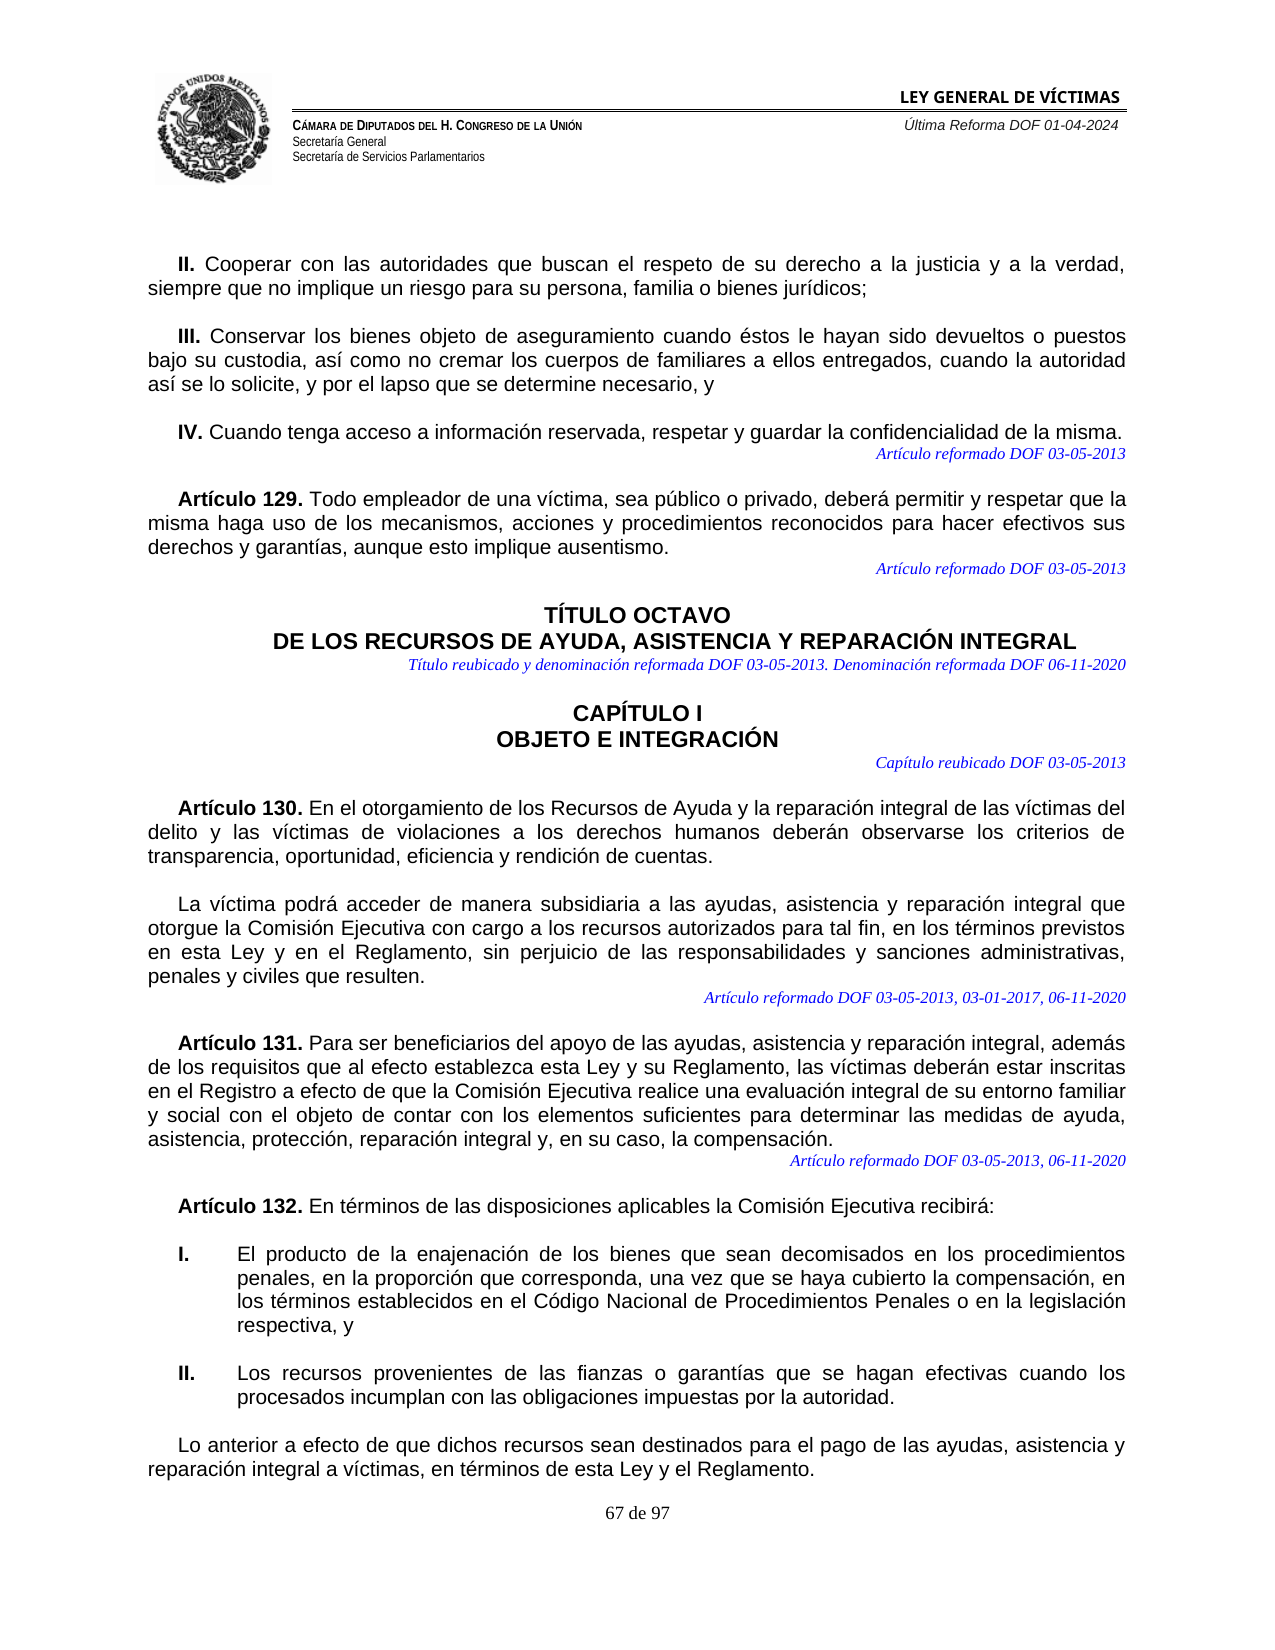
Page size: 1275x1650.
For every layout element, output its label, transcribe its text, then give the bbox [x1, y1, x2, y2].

text IV. Cuando tenga acceso a información reservada, respetar y guardar la confidencialidad de la misma. [148, 420, 1127, 444]
text Lo anterior a efecto de que dichos recursos sean destinados para el pago de las ayudas, asistencia y reparación integral a víctimas, en términos de esta Ley y el Reglamento. [148, 1433, 1127, 1481]
text OBJETO E INTEGRACIÓN [148, 726, 1127, 753]
text II. Los recursos provenientes de las fianzas o garantías que se hagan efectivas cuando los procesados incumplan con las obligaciones impuestas por la autoridad. [178, 1361, 1127, 1409]
text Artículo 132. En términos de las disposiciones aplicables la Comisión Ejecutiva recibirá: [148, 1193, 1127, 1217]
text TÍTULO OCTAVO [148, 602, 1127, 628]
text CAPÍTULO I [148, 700, 1127, 726]
text Artículo 129. Todo empleador de una víctima, sea público o privado, deberá permitir y respetar que la misma haga uso de los mecanismos, acciones y procedimientos reconocidos para hacer efectivos sus derechos y garantías, aunque esto implique ausentismo. [148, 487, 1127, 559]
text DE LOS RECURSOS DE AYUDA, ASISTENCIA Y REPARACIÓN INTEGRAL [223, 628, 1127, 654]
text Título reubicado y denominación reformada DOF 03-05-2013. Denominación reformada DOF 06-11-2020 [148, 654, 1127, 674]
text La víctima podrá acceder de manera subsidiaria a las ayudas, asistencia y reparación integral que otorgue la Comisión Ejecutiva con cargo a los recursos autorizados para tal fin, en los términos previstos en esta Ley y en el Reglamento, sin perjuicio de las responsabilidades y sanciones administrativas, penales y civiles que resulten. [148, 892, 1127, 987]
text Artículo 130. En el otorgamiento de los Recursos de Ayuda y la reparación integral de las víctimas del delito y las víctimas de violaciones a los derechos humanos deberán observarse los criterios de transparencia, oportunidad, eficiencia y rendición de cuentas. [148, 796, 1127, 868]
text Artículo reformado DOF 03-05-2013, 03-01-2017, 06-11-2020 [148, 987, 1127, 1007]
text Artículo reformado DOF 03-05-2013, 06-11-2020 [148, 1150, 1127, 1169]
text Artículo reformado DOF 03-05-2013 [148, 559, 1127, 578]
text II. Cooperar con las autoridades que buscan el respeto de su derecho a la justicia y a la verdad, siempre que no implique un riesgo para su persona, familia o bienes jurídicos; [148, 252, 1127, 300]
text Artículo 131. Para ser beneficiarios del apoyo de las ayudas, asistencia y reparación integral, además de los requisitos que al efecto establezca esta Ley y su Reglamento, las víctimas deberán estar inscritas en el Registro a efecto de que la Comisión Ejecutiva realice una evaluación integral de su entorno familiar y social con el objeto de contar con los elementos suficientes para determinar las medidas de ayuda, asistencia, protección, reparación integral y, en su caso, la compensación. [148, 1031, 1127, 1150]
text I. El producto de la enajenación de los bienes que sean decomisados en los procedimientos penales, en la proporción que corresponda, una vez que se haya cubierto la compensación, en los términos establecidos en el Código Nacional de Procedimientos Penales o en la legislación respectiva, y [178, 1241, 1127, 1337]
text Capítulo reubicado DOF 03-05-2013 [148, 753, 1127, 772]
text III. Conservar los bienes objeto de aseguramiento cuando éstos le hayan sido devueltos o puestos bajo su custodia, así como no cremar los cuerpos de familiares a ellos entregados, cuando la autoridad así se lo solicite, y por el lapso que se determine necesario, y [148, 324, 1127, 396]
text Artículo reformado DOF 03-05-2013 [148, 444, 1127, 463]
